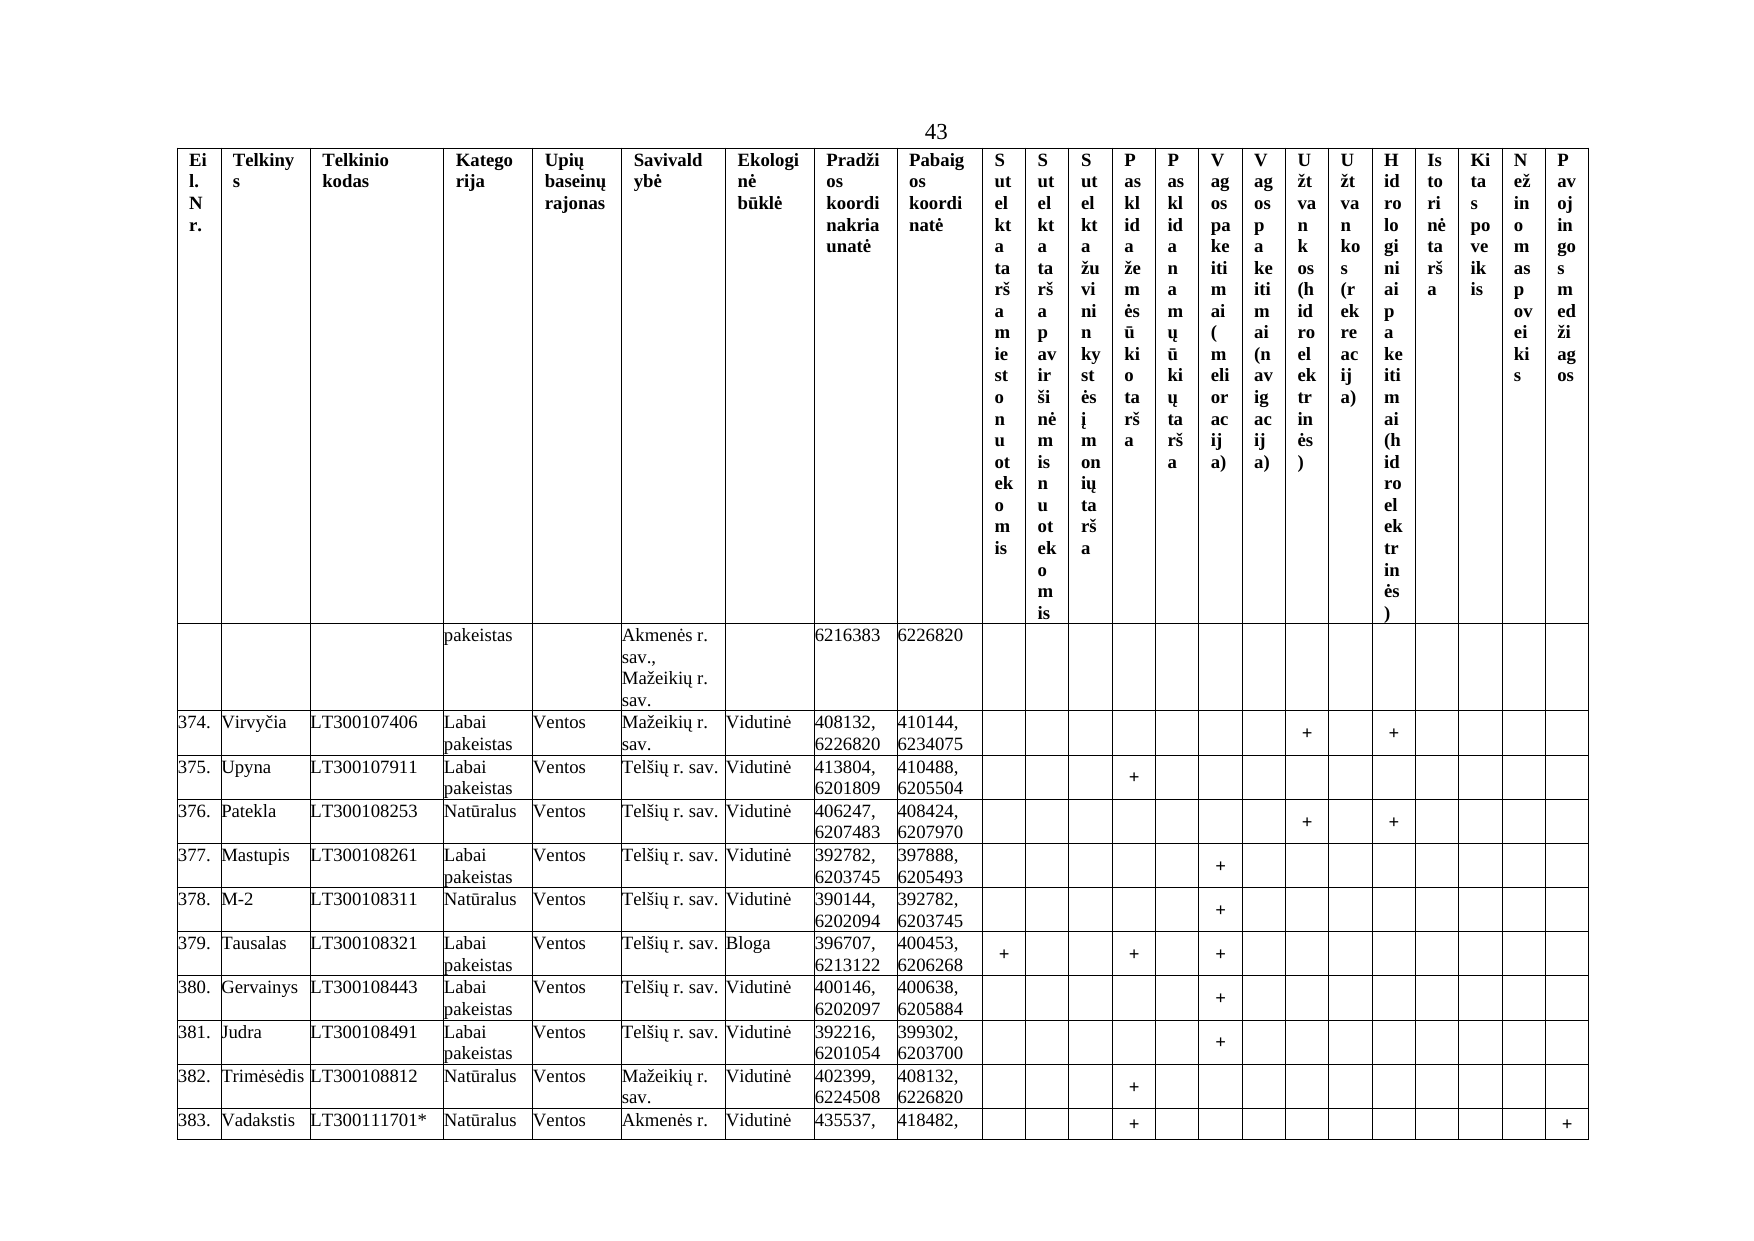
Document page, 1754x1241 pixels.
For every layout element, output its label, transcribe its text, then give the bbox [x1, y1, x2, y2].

table_header Eil. Nr. [178, 149, 221, 623]
table_cell [1069, 888, 1112, 931]
table_cell Telšių r. sav. [622, 888, 725, 931]
table_cell Telšių r. sav. [622, 756, 725, 799]
table_cell Ventos [533, 1109, 621, 1139]
table_cell [1373, 624, 1415, 710]
table_cell [1026, 1109, 1068, 1139]
table_cell [1199, 1065, 1242, 1108]
table_cell [1069, 1021, 1112, 1064]
table_cell + [1199, 932, 1242, 975]
table_cell + [1199, 844, 1242, 887]
table_cell [1503, 976, 1545, 1019]
table_cell [983, 756, 1025, 799]
table_cell 392216, 6201054 [815, 1021, 897, 1064]
table_cell 410144, 6234075 [898, 711, 982, 754]
table_cell 406247, 6207483 [815, 800, 897, 843]
table_cell + [1113, 932, 1155, 975]
table_cell [1286, 844, 1328, 887]
table_cell [1459, 1065, 1502, 1108]
table_cell [1199, 1109, 1242, 1139]
table_header Užtvankos (rekreacija) [1329, 149, 1372, 623]
table_cell + [1199, 888, 1242, 931]
table_cell Ventos [533, 756, 621, 799]
table_cell [1156, 756, 1198, 799]
table_cell [1373, 844, 1415, 887]
table_header Pasklida namų ūkių tarša [1156, 149, 1198, 623]
table_cell [1503, 756, 1545, 799]
table_cell [1156, 624, 1198, 710]
table_cell [1243, 711, 1285, 754]
table_cell [1329, 976, 1372, 1019]
table_cell + [1546, 1109, 1588, 1139]
table_cell + [1113, 1065, 1155, 1108]
table_cell Vidutinė [726, 1065, 814, 1108]
table_cell Mažeikių r. sav. [622, 711, 725, 754]
table_cell [1416, 711, 1458, 754]
table_cell Vidutinė [726, 756, 814, 799]
table_header Sutelkta tarša paviršinėmis nuotekomis [1026, 149, 1068, 623]
table_cell Ventos [533, 800, 621, 843]
table_cell [1373, 1109, 1415, 1139]
table_cell [178, 624, 221, 710]
table_cell Gervainys [222, 976, 310, 1019]
table_header Pasklida žemės ūkio tarša [1113, 149, 1155, 623]
table_cell LT300108812 [311, 1065, 443, 1108]
table_cell Akmenės r. sav., Mažeikių r. sav. [622, 624, 725, 710]
table_header Užtvankos (hidroelektrinės) [1286, 149, 1328, 623]
table_cell [1416, 932, 1458, 975]
table_cell 380. [178, 976, 221, 1019]
table_cell [983, 1109, 1025, 1139]
table_cell + [1373, 800, 1415, 843]
table_cell 379. [178, 932, 221, 975]
table_cell Telšių r. sav. [622, 932, 725, 975]
table_cell [1199, 756, 1242, 799]
table_cell Virvyčia [222, 711, 310, 754]
table_cell Ventos [533, 711, 621, 754]
table_cell [1546, 976, 1588, 1019]
table_cell Bloga [726, 932, 814, 975]
table_cell 413804, 6201809 [815, 756, 897, 799]
table_cell [1199, 624, 1242, 710]
table_cell + [1113, 756, 1155, 799]
table_cell [1243, 844, 1285, 887]
table_cell [1459, 1021, 1502, 1064]
table_cell [222, 624, 310, 710]
table_cell + [1286, 800, 1328, 843]
table_header Kitas poveikis [1459, 149, 1502, 623]
table_cell 383. [178, 1109, 221, 1139]
table_header Vagos pakeitimai (melioracija) [1199, 149, 1242, 623]
table_cell pakeistas [444, 624, 532, 710]
table_cell + [1286, 711, 1328, 754]
table_cell Ventos [533, 932, 621, 975]
table_cell [1243, 888, 1285, 931]
table_cell [1243, 932, 1285, 975]
table_cell 400146, 6202097 [815, 976, 897, 1019]
table_cell 374. [178, 711, 221, 754]
table_cell Akmenės r. [622, 1109, 725, 1139]
table_cell 418482, [898, 1109, 982, 1139]
table_cell [1416, 976, 1458, 1019]
table_cell Judra [222, 1021, 310, 1064]
table_cell 375. [178, 756, 221, 799]
table_cell Labai pakeistas [444, 844, 532, 887]
table_cell Ventos [533, 1021, 621, 1064]
table_cell [1069, 624, 1112, 710]
table_cell [1286, 1021, 1328, 1064]
table_cell [1286, 1065, 1328, 1108]
table_cell Natūralus [444, 800, 532, 843]
table_cell Labai pakeistas [444, 976, 532, 1019]
table_header Pavojingos medžiagos [1546, 149, 1588, 623]
table_header Vagos pakeitimai (navigacija) [1243, 149, 1285, 623]
table_cell [1416, 1021, 1458, 1064]
table_cell Telšių r. sav. [622, 800, 725, 843]
table_cell Vidutinė [726, 711, 814, 754]
table_cell [1546, 932, 1588, 975]
table_cell Labai pakeistas [444, 932, 532, 975]
table_cell [983, 844, 1025, 887]
table_cell [1459, 756, 1502, 799]
table_cell [1286, 756, 1328, 799]
table_cell [1113, 711, 1155, 754]
table_cell [1069, 844, 1112, 887]
table_cell 396707, 6213122 [815, 932, 897, 975]
table_cell [1329, 756, 1372, 799]
table_cell [1546, 711, 1588, 754]
table_cell 400453, 6206268 [898, 932, 982, 975]
table_cell + [1199, 976, 1242, 1019]
table_cell Labai pakeistas [444, 1021, 532, 1064]
table_cell [1026, 888, 1068, 931]
table_cell 377. [178, 844, 221, 887]
table_cell [1156, 976, 1198, 1019]
table_header Sutelkta tarša miesto nuotekomis [983, 149, 1025, 623]
table_cell [1286, 932, 1328, 975]
table_cell 410488, 6205504 [898, 756, 982, 799]
table_cell [1243, 1021, 1285, 1064]
table_cell [1069, 1109, 1112, 1139]
table_cell [1329, 1021, 1372, 1064]
table_cell [1416, 1109, 1458, 1139]
table_cell [1113, 800, 1155, 843]
table_cell [983, 800, 1025, 843]
table_cell [1503, 1065, 1545, 1108]
table_cell [1286, 1109, 1328, 1139]
table_cell 6226820 [898, 624, 982, 710]
table_header Istorinė tarša [1416, 149, 1458, 623]
table_cell [983, 1065, 1025, 1108]
table_cell [1113, 1021, 1155, 1064]
table_cell Trimėsėdis [222, 1065, 310, 1108]
table_cell 400638, 6205884 [898, 976, 982, 1019]
table_cell [983, 624, 1025, 710]
table_cell 402399, 6224508 [815, 1065, 897, 1108]
table_cell 381. [178, 1021, 221, 1064]
table_cell 382. [178, 1065, 221, 1108]
table_cell [1329, 844, 1372, 887]
table_cell Labai pakeistas [444, 711, 532, 754]
table_cell [1546, 1065, 1588, 1108]
table_cell Vadakstis [222, 1109, 310, 1139]
table_cell Mažeikių r. sav. [622, 1065, 725, 1108]
table_cell [1026, 624, 1068, 710]
table_cell [1243, 1065, 1285, 1108]
table_header Ekologinė būklė [726, 149, 814, 623]
table_cell [1113, 976, 1155, 1019]
table_cell Mastupis [222, 844, 310, 887]
table_cell [1113, 624, 1155, 710]
table_cell [1156, 1065, 1198, 1108]
table_cell Vidutinė [726, 1109, 814, 1139]
table_cell [1546, 624, 1588, 710]
table_cell [1503, 624, 1545, 710]
table_cell [1329, 800, 1372, 843]
table_cell [1416, 844, 1458, 887]
table_cell [1416, 800, 1458, 843]
table_cell LT300107406 [311, 711, 443, 754]
table_cell [1503, 844, 1545, 887]
table_cell Ventos [533, 976, 621, 1019]
table_cell [1373, 888, 1415, 931]
table_cell Upyna [222, 756, 310, 799]
table_cell LT300107911 [311, 756, 443, 799]
table_cell [1329, 932, 1372, 975]
table_cell LT300108311 [311, 888, 443, 931]
table_cell 378. [178, 888, 221, 931]
table_cell [1286, 624, 1328, 710]
table_cell [1329, 711, 1372, 754]
table_cell [983, 711, 1025, 754]
table_cell Ventos [533, 844, 621, 887]
table_cell [1069, 932, 1112, 975]
table_cell [1459, 624, 1502, 710]
table_cell [1156, 711, 1198, 754]
table_cell [1503, 932, 1545, 975]
table_cell 397888, 6205493 [898, 844, 982, 887]
table_cell [1329, 1109, 1372, 1139]
table_cell [1243, 976, 1285, 1019]
table_cell [1113, 888, 1155, 931]
table_cell Natūralus [444, 1065, 532, 1108]
table_cell [1069, 976, 1112, 1019]
table_cell 376. [178, 800, 221, 843]
table_cell 408424, 6207970 [898, 800, 982, 843]
table_cell [983, 1021, 1025, 1064]
table_cell Patekla [222, 800, 310, 843]
table_cell + [1113, 1109, 1155, 1139]
table_cell LT300108443 [311, 976, 443, 1019]
table_cell 392782, 6203745 [898, 888, 982, 931]
table_cell [1459, 800, 1502, 843]
table_cell Tausalas [222, 932, 310, 975]
table_header Nežinomas poveikis [1503, 149, 1545, 623]
table_cell [1243, 624, 1285, 710]
table_cell [1026, 1065, 1068, 1108]
table_cell [1503, 711, 1545, 754]
table_cell [311, 624, 443, 710]
table_cell [1459, 976, 1502, 1019]
table_cell + [983, 932, 1025, 975]
table_cell [1156, 800, 1198, 843]
table_cell [983, 888, 1025, 931]
table_cell [1459, 888, 1502, 931]
table_cell [1069, 756, 1112, 799]
table_cell [1546, 844, 1588, 887]
table_cell Natūralus [444, 888, 532, 931]
table_cell LT300108491 [311, 1021, 443, 1064]
table_header Pradžios koordinakriaunatė [815, 149, 897, 623]
table_cell Labai pakeistas [444, 756, 532, 799]
table_cell [1069, 800, 1112, 843]
table_cell [1026, 756, 1068, 799]
table_cell [1373, 1065, 1415, 1108]
table_cell 435537, [815, 1109, 897, 1139]
table_cell [1026, 800, 1068, 843]
table_cell [1546, 1021, 1588, 1064]
table_cell [1156, 1109, 1198, 1139]
table_cell [1546, 800, 1588, 843]
table_cell [1416, 888, 1458, 931]
table_cell [1156, 888, 1198, 931]
table_cell 408132, 6226820 [815, 711, 897, 754]
table_cell [1026, 1021, 1068, 1064]
table_cell [1286, 888, 1328, 931]
table_cell [1459, 844, 1502, 887]
table_cell [1459, 1109, 1502, 1139]
table_cell M-2 [222, 888, 310, 931]
table_header Hidrologiniai pakeitimai (hidroelektrinės) [1373, 149, 1415, 623]
table_cell [1069, 1065, 1112, 1108]
table_cell 399302, 6203700 [898, 1021, 982, 1064]
table_cell [533, 624, 621, 710]
table_cell [1026, 932, 1068, 975]
table_cell [1243, 800, 1285, 843]
table_cell [1243, 1109, 1285, 1139]
table_cell [1329, 624, 1372, 710]
table_cell [1373, 976, 1415, 1019]
table_cell LT300108261 [311, 844, 443, 887]
table_cell Ventos [533, 1065, 621, 1108]
table_cell Vidutinė [726, 888, 814, 931]
table_cell [726, 624, 814, 710]
table_cell + [1373, 711, 1415, 754]
table_cell [1416, 756, 1458, 799]
table_cell [1459, 932, 1502, 975]
table_header Upių baseinų rajonas [533, 149, 621, 623]
table_cell [1026, 711, 1068, 754]
table_header Savivaldybė [622, 149, 725, 623]
table_cell [1503, 1109, 1545, 1139]
table_cell Telšių r. sav. [622, 976, 725, 1019]
table_cell [1459, 711, 1502, 754]
table_cell [1329, 1065, 1372, 1108]
table_cell [1373, 932, 1415, 975]
table_cell Vidutinė [726, 1021, 814, 1064]
table_cell Telšių r. sav. [622, 844, 725, 887]
table_cell [1503, 888, 1545, 931]
table_cell LT300108321 [311, 932, 443, 975]
table_cell [1503, 800, 1545, 843]
table_cell [1199, 800, 1242, 843]
table_cell [983, 976, 1025, 1019]
table_cell [1286, 976, 1328, 1019]
table_cell [1156, 844, 1198, 887]
table_cell [1156, 932, 1198, 975]
table_cell 390144, 6202094 [815, 888, 897, 931]
table_cell 6216383 [815, 624, 897, 710]
table_cell [1373, 1021, 1415, 1064]
table_cell [1069, 711, 1112, 754]
table_cell [1243, 756, 1285, 799]
table_cell Ventos [533, 888, 621, 931]
table_cell [1416, 1065, 1458, 1108]
table_cell [1156, 1021, 1198, 1064]
table_cell LT300108253 [311, 800, 443, 843]
table_cell [1026, 844, 1068, 887]
table_cell Vidutinė [726, 976, 814, 1019]
table_cell Telšių r. sav. [622, 1021, 725, 1064]
table_cell [1546, 888, 1588, 931]
table_cell [1546, 756, 1588, 799]
table_cell 392782, 6203745 [815, 844, 897, 887]
table_cell Vidutinė [726, 844, 814, 887]
table_cell Natūralus [444, 1109, 532, 1139]
table_cell [1113, 844, 1155, 887]
table_cell Vidutinė [726, 800, 814, 843]
table_header Telkinys [222, 149, 310, 623]
table_cell [1416, 624, 1458, 710]
table_cell LT300111701* [311, 1109, 443, 1139]
table_cell [1329, 888, 1372, 931]
table_cell [1026, 976, 1068, 1019]
table_header Pabaigos koordinatė [898, 149, 982, 623]
table_cell + [1199, 1021, 1242, 1064]
table_header Telkinio kodas [311, 149, 443, 623]
table_cell [1373, 756, 1415, 799]
table_cell 408132, 6226820 [898, 1065, 982, 1108]
table_cell [1199, 711, 1242, 754]
table_cell [1503, 1021, 1545, 1064]
table_header Kategorija [444, 149, 532, 623]
table_header Sutelkta žuvininkystės įmonių tarša [1069, 149, 1112, 623]
